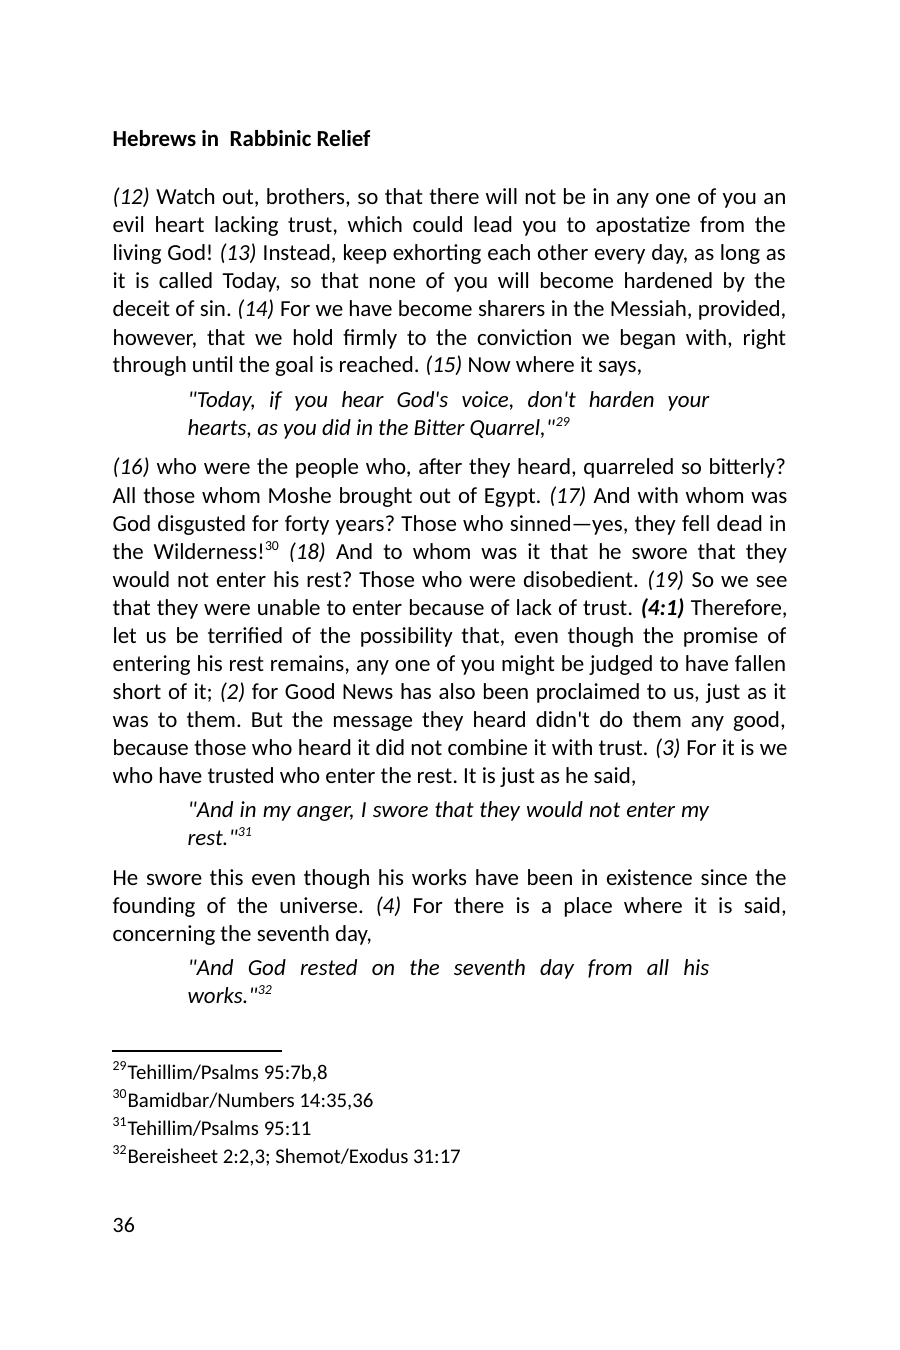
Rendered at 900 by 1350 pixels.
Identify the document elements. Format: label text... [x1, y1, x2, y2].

text "And in my anger, I swore that they would not enter my rest." [187, 795, 712, 851]
text He swore this even though his works have been in existence since the founding of the universe. (4) For there is a place where it is said, concerning the seventh day, [112, 863, 787, 947]
text Bereisheet 2:2,3; Shemot/Exodus 31:17 [112, 1141, 787, 1169]
text (12) Watch out, brothers, so that there will not be in any one of you an evil heart lacking trust, which could lead you to apostatize from the living God! (13) Instead, keep exhorting each other every day, as long as it is called Today, so that none of you will become hardened by the deceit of sin. (14) For we have become sharers in the Messiah, provided, however, that we hold firmly to the conviction we began with, right through until the goal is reached. (15) Now where it says, [112, 182, 787, 379]
text Tehillim/Psalms 95:11 [112, 1113, 787, 1141]
text Tehillim/Psalms 95:7b,8 [112, 1057, 787, 1085]
text (16) who were the people who, after they heard, quarreled so bitterly? All those whom Moshe brought out of Egypt. (17) And with whom was God disgusted for forty years? Those who sinned—yes, they fell dead in the Wilderness! (18) And to whom was it that he swore that they would not enter his rest? Those who were disobedient. (19) So we see that they were unable to enter because of lack of trust. (4:1) Therefore, let us be terrified of the possibility that, even though the promise of entering his rest remains, any one of you might be judged to have fallen short of it; (2) for Good News has also been proclaimed to us, just as it was to them. But the message they heard didn't do them any good, because those who heard it did not combine it with trust. (3) For it is we who have trusted who enter the rest. It is just as he said, [112, 453, 787, 789]
text Bamidbar/Numbers 14:35,36 [112, 1085, 787, 1113]
text "And God rested on the seventh day from all his works." [187, 953, 712, 1009]
text "Today, if you hear God's voice, don't harden your hearts, as you did in the Bitter Quarrel," [187, 385, 712, 441]
